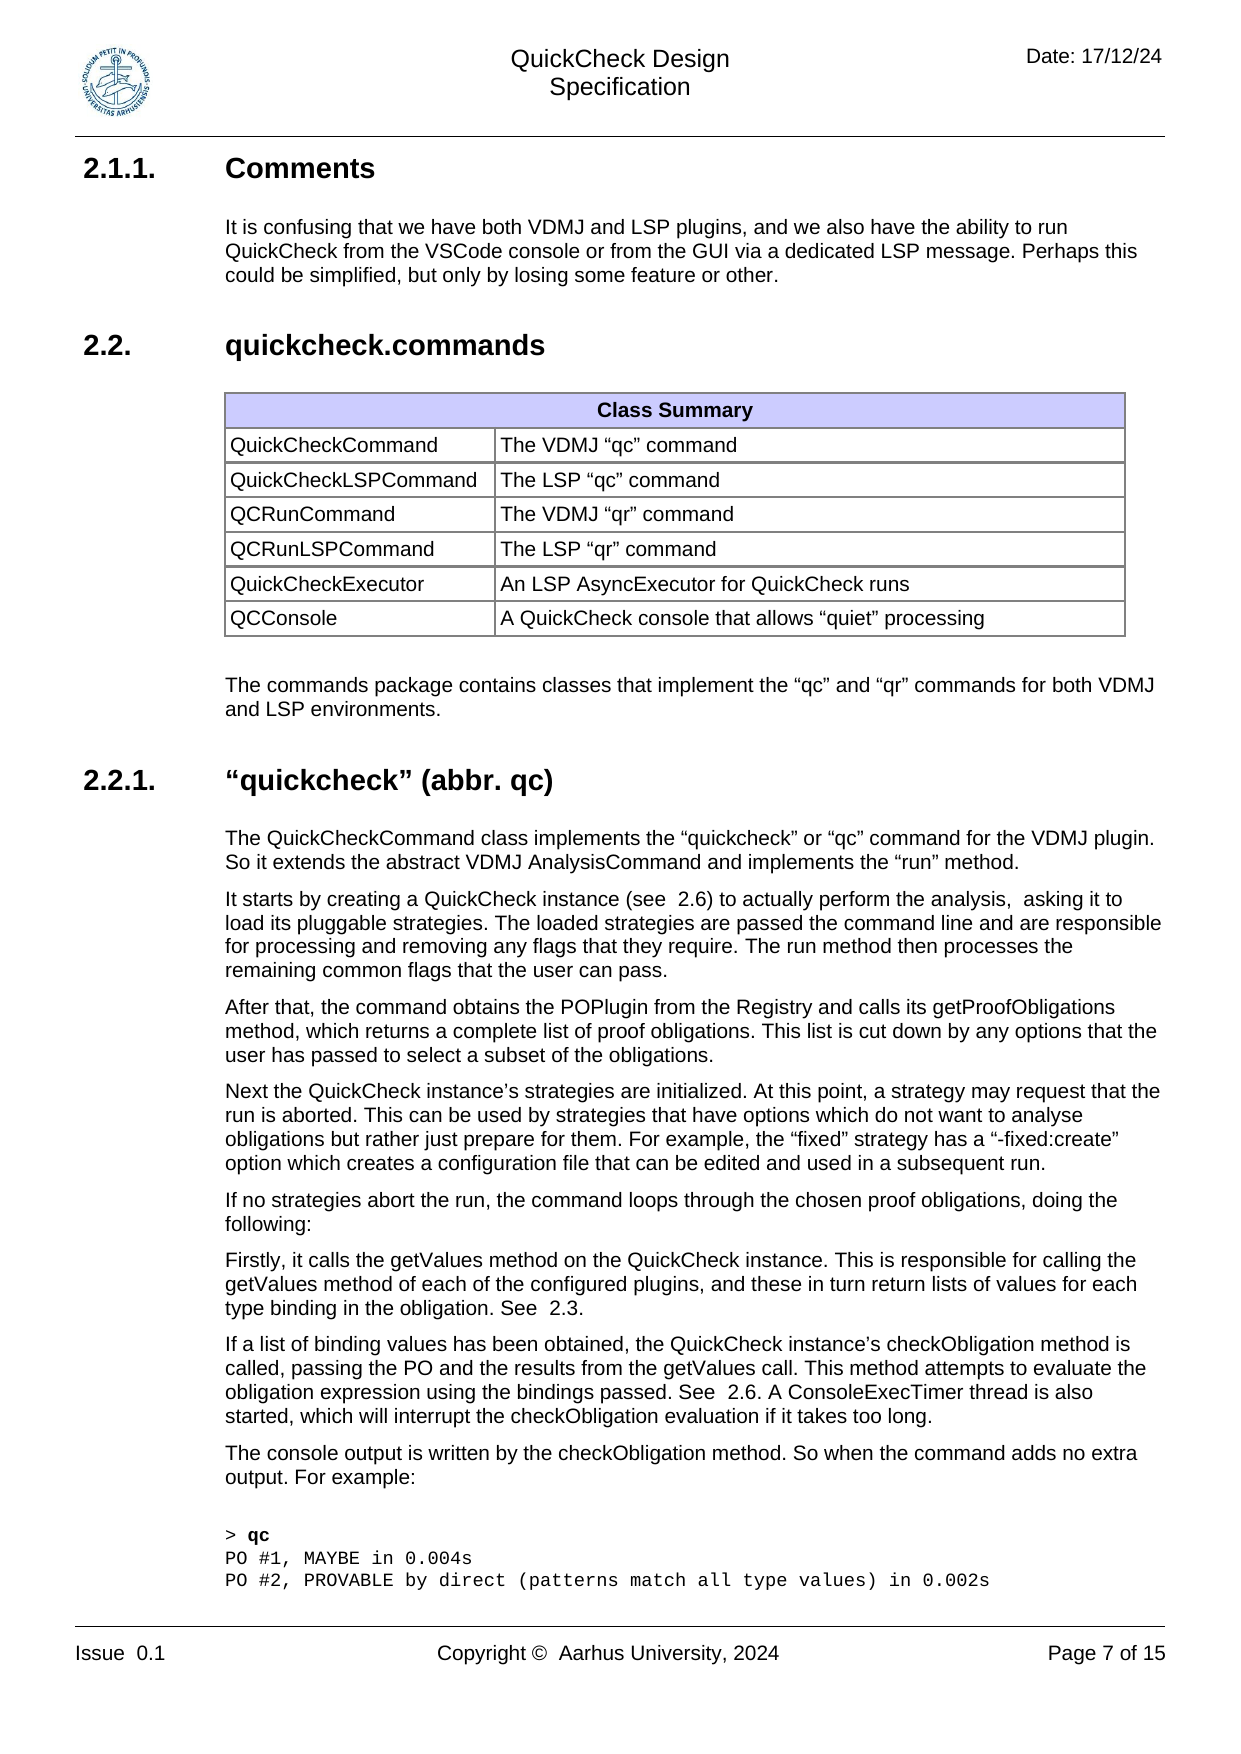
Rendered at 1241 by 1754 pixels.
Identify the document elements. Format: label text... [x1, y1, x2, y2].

table_cell QuickCheckExecutor [226, 568, 494, 600]
text The commands package contains classes that implement the “qc” and “qr” commands for both VDMJ and LSP environments. [225, 673, 1165, 721]
table_cell The LSP “qr” command [496, 533, 1124, 565]
text > qc [225, 1524, 1165, 1546]
text If no strategies abort the run, the command loops through the chosen proof obligations, doing the following: [225, 1188, 1165, 1236]
text After that, the command obtains the POPlugin from the Registry and calls its getProofObligations method, which returns a complete list of proof obligations. This list is cut down by any options that the user has passed to select a subset of the obligations. [225, 995, 1165, 1067]
table_header Class Summary [226, 394, 1124, 427]
table_cell An LSP AsyncExecutor for QuickCheck runs [496, 568, 1124, 600]
subtitle “quickcheck” (abbr. qc) [75, 764, 1165, 796]
subtitle quickcheck.commands [75, 329, 1165, 362]
table_cell QCRunCommand [226, 498, 494, 531]
text Next the QuickCheck instance’s strategies are initialized. At this point, a strategy may request that the run is aborted. This can be used by strategies that have options which do not want to analyse obligations but rather just prepare for them. For example, the “fixed” strategy has a “-fixed:create” option which creates a configuration file that can be edited and used in a subsequent run. [225, 1079, 1165, 1175]
table_cell A QuickCheck console that allows “quiet” processing [496, 602, 1124, 635]
text Firstly, it calls the getValues method on the QuickCheck instance. This is responsible for calling the getValues method of each of the configured plugins, and these in turn return lists of values for each type binding in the obligation. See 2.3. [225, 1248, 1165, 1320]
text PO #2, PROVABLE by direct (patterns match all type values) in 0.002s [225, 1569, 1165, 1591]
text PO #1, MAYBE in 0.004s [225, 1546, 1165, 1569]
text The console output is written by the checkObligation method. So when the command adds no extra output. For example: [225, 1441, 1165, 1489]
table_cell QuickCheckCommand [226, 429, 494, 461]
table_cell The VDMJ “qc” command [496, 429, 1124, 461]
table_cell QCConsole [226, 602, 494, 635]
table_cell The VDMJ “qr” command [496, 498, 1124, 531]
subtitle Comments [75, 152, 1165, 185]
table_cell QuickCheckLSPCommand [226, 464, 494, 496]
text It is confusing that we have both VDMJ and LSP plugins, and we also have the ability to run QuickCheck from the VSCode console or from the GUI via a dedicated LSP message. Perhaps this could be simplified, but only by losing some feature or other. [225, 215, 1165, 287]
picture [78, 44, 153, 120]
text If a list of binding values has been obtained, the QuickCheck instance’s checkObligation method is called, passing the PO and the results from the getValues call. This method attempts to evaluate the obligation expression using the bindings passed. See 2.6. A ConsoleExecTimer thread is also started, which will interrupt the checkObligation evaluation if it takes too long. [225, 1333, 1165, 1428]
table_cell The LSP “qc” command [496, 464, 1124, 496]
text It starts by creating a QuickCheck instance (see 2.6) to actually perform the analysis, asking it to load its pluggable strategies. The loaded strategies are passed the command line and are responsible for processing and removing any flags that they require. The run method then processes the remaining common flags that the user can pass. [225, 887, 1165, 983]
table_cell QCRunLSPCommand [226, 533, 494, 565]
text The QuickCheckCommand class implements the “quickcheck” or “qc” command for the VDMJ plugin. So it extends the abstract VDMJ AnalysisCommand and implements the “run” method. [225, 826, 1165, 874]
